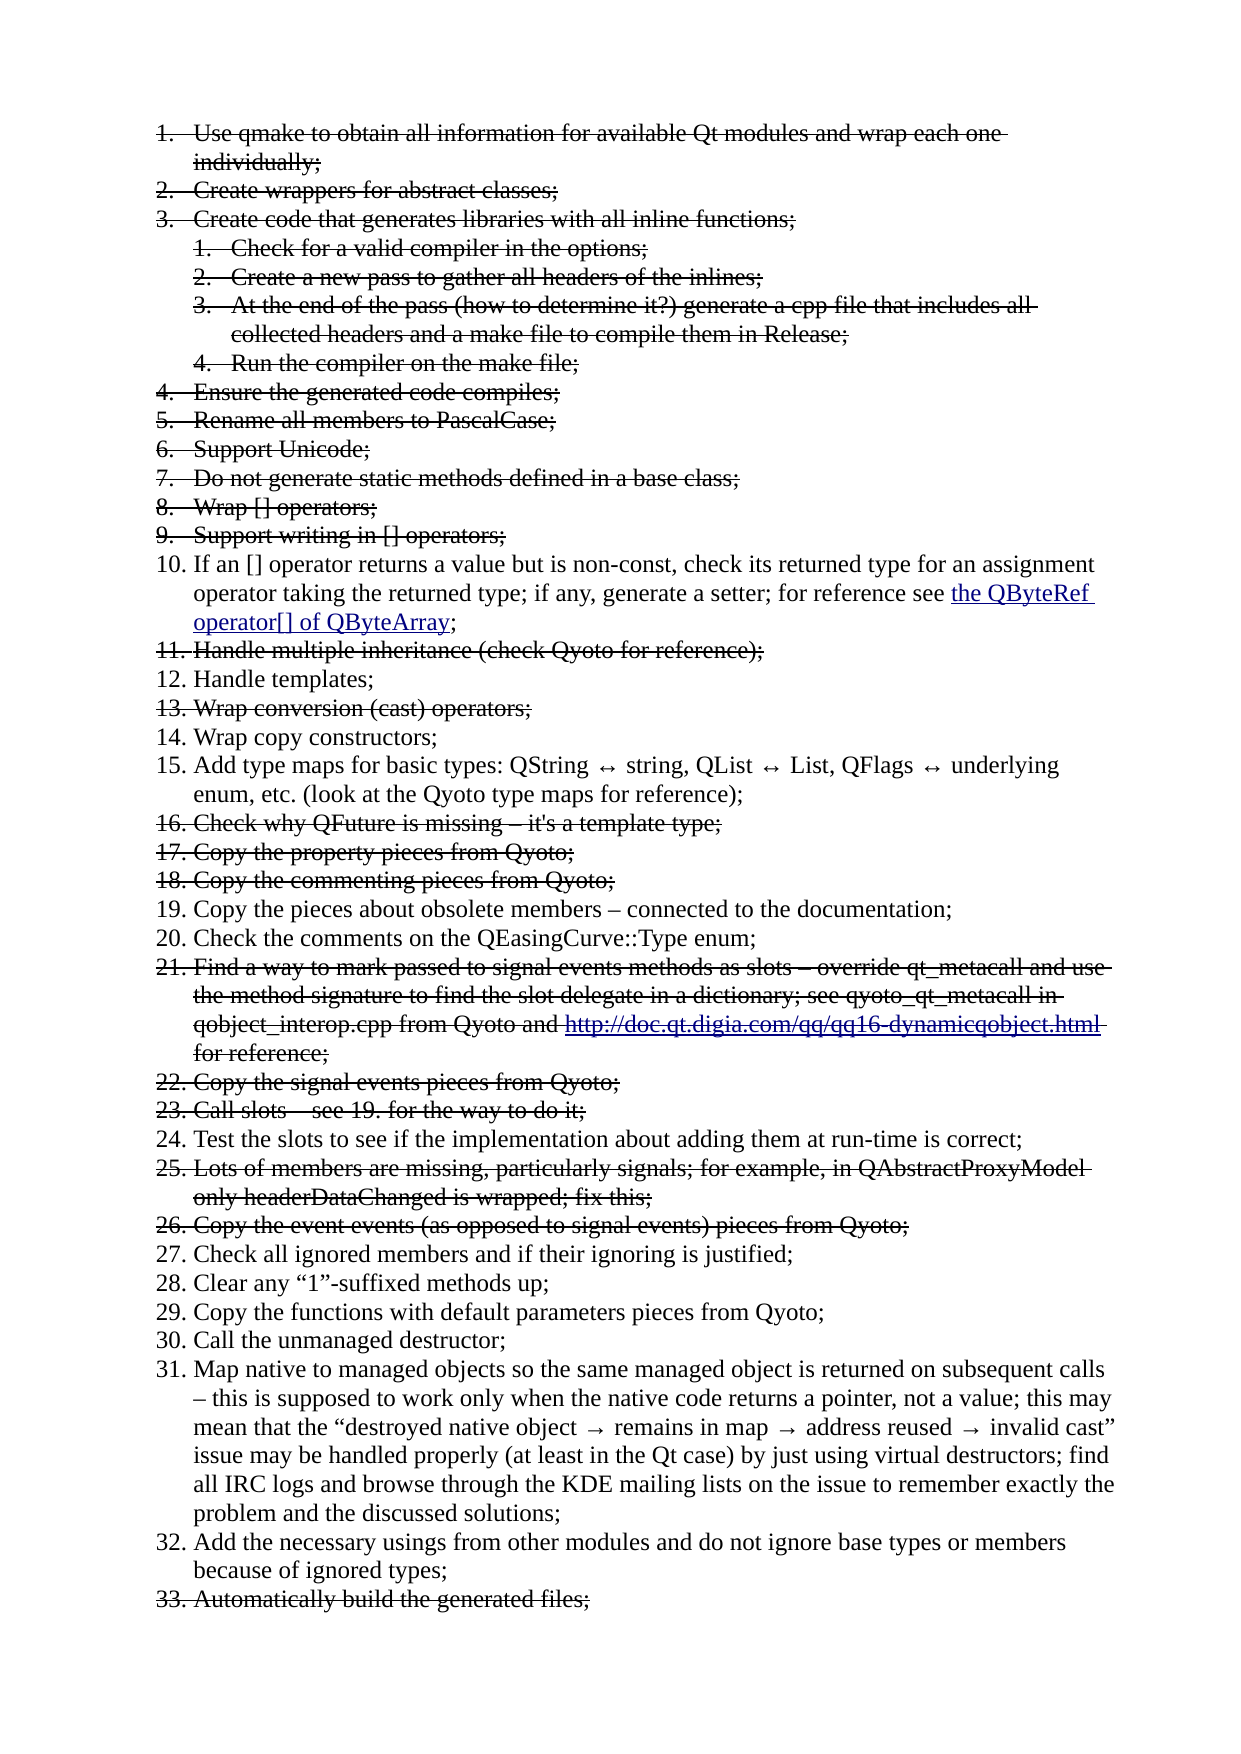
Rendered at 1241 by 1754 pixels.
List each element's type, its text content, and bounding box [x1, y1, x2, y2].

list Handle templates; [156, 664, 1122, 693]
list Create a new pass to gather all headers of the inlines; [193, 262, 1122, 291]
list Handle multiple inheritance (check Qyoto for reference); [156, 636, 1122, 664]
list Check all ignored members and if their ignoring is justified; [156, 1239, 1122, 1268]
list Create wrappers for abstract classes; [156, 176, 1122, 204]
list Copy the commenting pieces from Qyoto; [156, 866, 1122, 894]
list Use qmake to obtain all information for available Qt modules and wrap each one individually; [156, 118, 1122, 176]
list Check the comments on the QEasingCurve::Type enum; [156, 923, 1122, 952]
list Do not generate static methods defined in a base class; [156, 463, 1122, 492]
list If an [] operator returns a value but is non-const, check its returned type for an assignment operator taking the returned type; if any, generate a setter; for reference see the QByteRef operator[] of QByteArray; [156, 549, 1122, 636]
list Test the slots to see if the implementation about adding them at run-time is correct; [156, 1124, 1122, 1153]
list Wrap [] operators; [156, 492, 1122, 521]
list Copy the event events (as opposed to signal events) pieces from Qyoto; [156, 1211, 1122, 1239]
list Ensure the generated code compiles; [156, 377, 1122, 406]
list Add type maps for basic types: QString ↔ string, QList ↔ List, QFlags ↔ underlying enum, etc. (look at the Qyoto type maps for reference); [156, 751, 1122, 808]
list Run the compiler on the make file; [193, 348, 1122, 377]
list Find a way to mark passed to signal events methods as slots – override qt_metacall and use the method signature to find the slot delegate in a dictionary; see qyoto_qt_metacall in qobject_interop.cpp from Qyoto and http://doc.qt.digia.com/qq/qq16-dynamicqobject.html for reference; [156, 952, 1122, 1067]
list At the end of the pass (how to determine it?) generate a cpp file that includes all collected headers and a make file to compile them in Release; [193, 291, 1122, 348]
list Check why QFuture is missing – it's a template type; [156, 808, 1122, 837]
list Lots of members are missing, particularly signals; for example, in QAbstractProxyModel only headerDataChanged is wrapped; fix this; [156, 1153, 1122, 1211]
list Copy the functions with default parameters pieces from Qyoto; [156, 1297, 1122, 1326]
list Create code that generates libraries with all inline functions; [156, 204, 1122, 233]
list Map native to managed objects so the same managed object is returned on subsequent calls – this is supposed to work only when the native code returns a pointer, not a value; this may mean that the “destroyed native object → remains in map → address reused → invalid cast” issue may be handled properly (at least in the Qt case) by just using virtual destructors; find all IRC logs and browse through the KDE mailing lists on the issue to remember exactly the problem and the discussed solutions; [156, 1354, 1122, 1527]
list Call slots – see 19. for the way to do it; [156, 1096, 1122, 1124]
list Support Unicode; [156, 434, 1122, 463]
list Add the necessary usings from other modules and do not ignore base types or members because of ignored types; [156, 1527, 1122, 1584]
list Rename all members to PascalCase; [156, 406, 1122, 434]
list Automatically build the generated files; [156, 1584, 1122, 1613]
list Wrap conversion (cast) operators; [156, 693, 1122, 722]
list Copy the property pieces from Qyoto; [156, 837, 1122, 866]
list Support writing in [] operators; [156, 521, 1122, 549]
list Copy the pieces about obsolete members – connected to the documentation; [156, 894, 1122, 923]
list Copy the signal events pieces from Qyoto; [156, 1067, 1122, 1096]
list Check for a valid compiler in the options; [193, 233, 1122, 262]
list Call the unmanaged destructor; [156, 1326, 1122, 1354]
list Clear any “1”-suffixed methods up; [156, 1268, 1122, 1297]
list Wrap copy constructors; [156, 722, 1122, 751]
